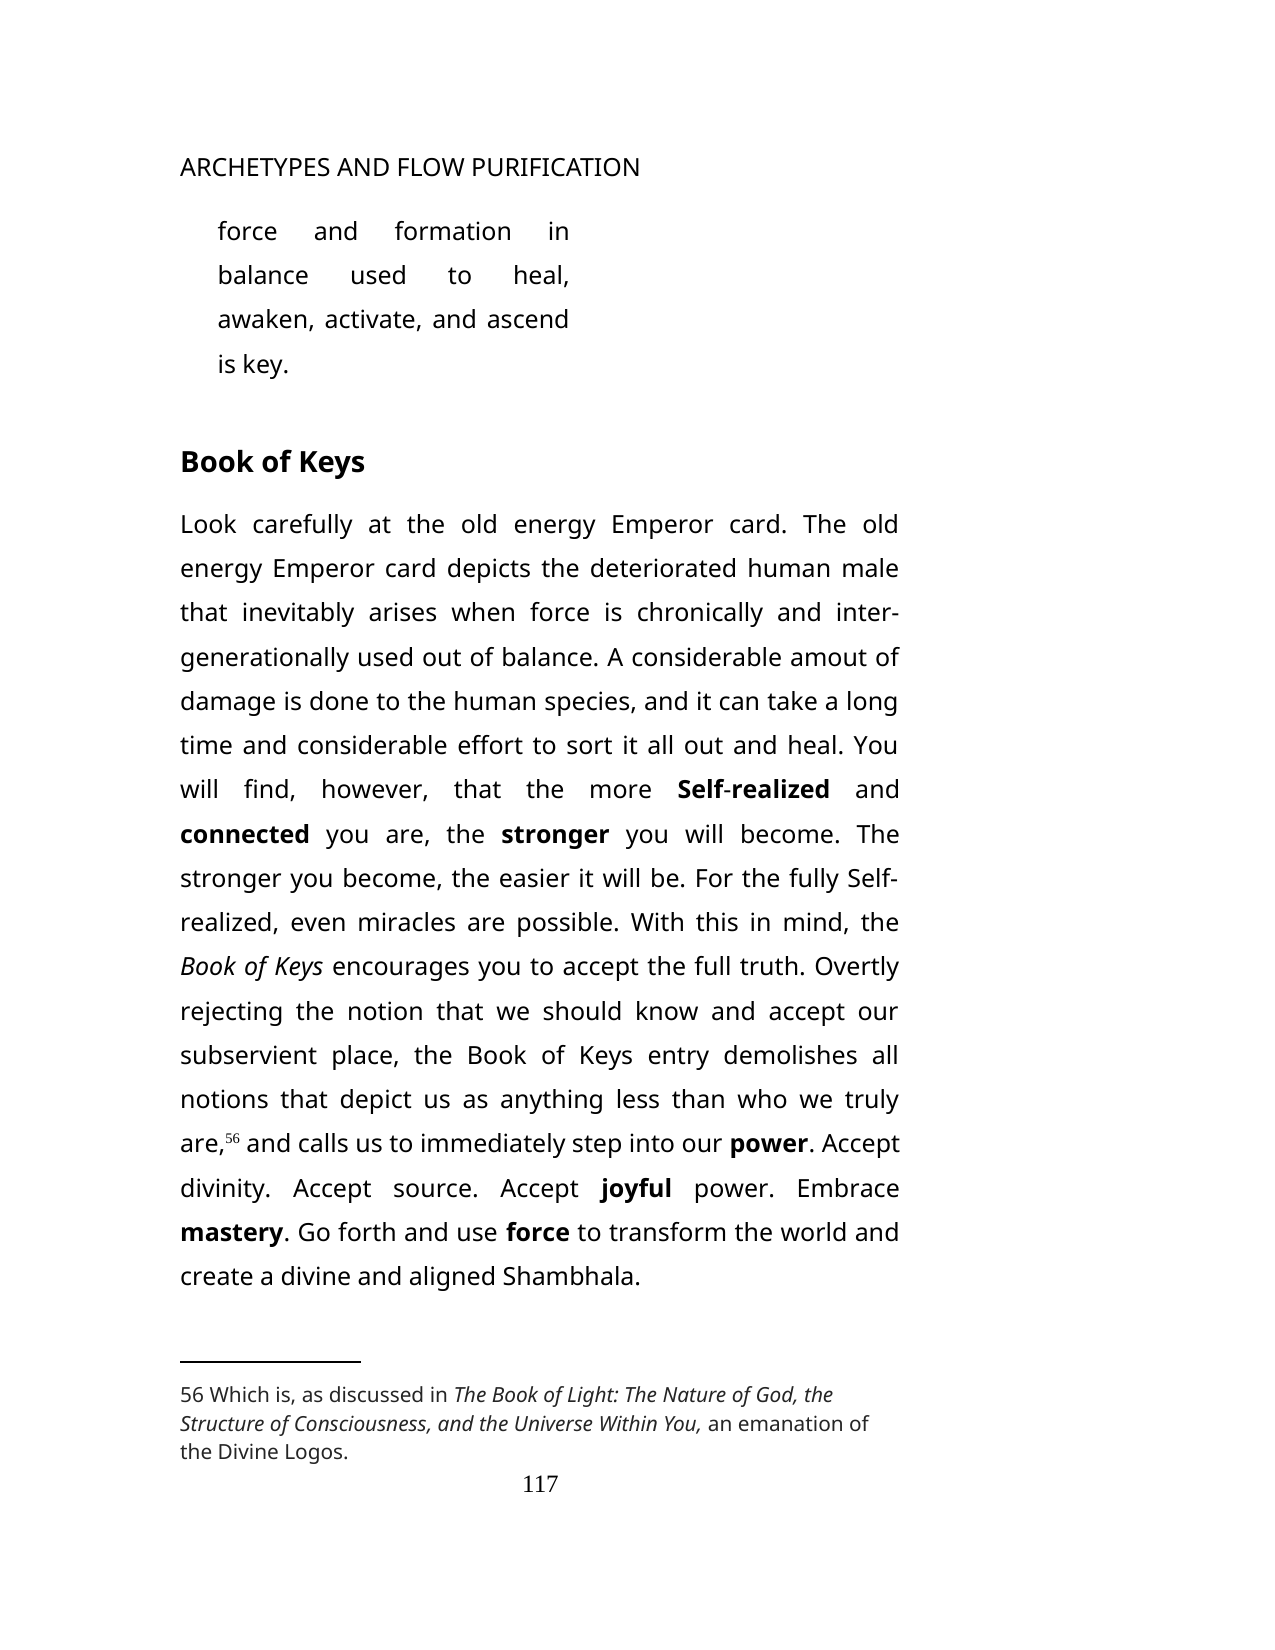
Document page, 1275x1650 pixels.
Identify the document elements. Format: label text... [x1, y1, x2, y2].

subtitle Book of Keys [180, 441, 900, 481]
text Which is, as discussed in The Book of Light: The Nature of God, the Structure of Consciousness, and the Universe Within You, an emanation of the Divine Logos. [180, 1381, 900, 1466]
text Look carefully at the old energy Emperor card. The old energy Emperor card depicts the deteriorated human male that inevitably arises when force is chronically and inter-generationally used out of balance. A considerable amout of damage is done to the human species, and it can take a long time and considerable effort to sort it all out and heal. You will find, however, that the more Self-realized and connected you are, the stronger you will become. The stronger you become, the easier it will be. For the fully Self-realized, even miracles are possible. With this in mind, the Book of Keys encourages you to accept the full truth. Overtly rejecting the notion that we should know and accept our subservient place, the Book of Keys entry demolishes all notions that depict us as anything less than who we truly are, and calls us to immediately step into our power. Accept divinity. Accept source. Accept joyful power. Embrace mastery. Go forth and use force to transform the world and create a divine and aligned Shambhala. [180, 506, 900, 1293]
list force and formation in balance used to heal, awaken, activate, and ascend is key. [180, 213, 570, 380]
